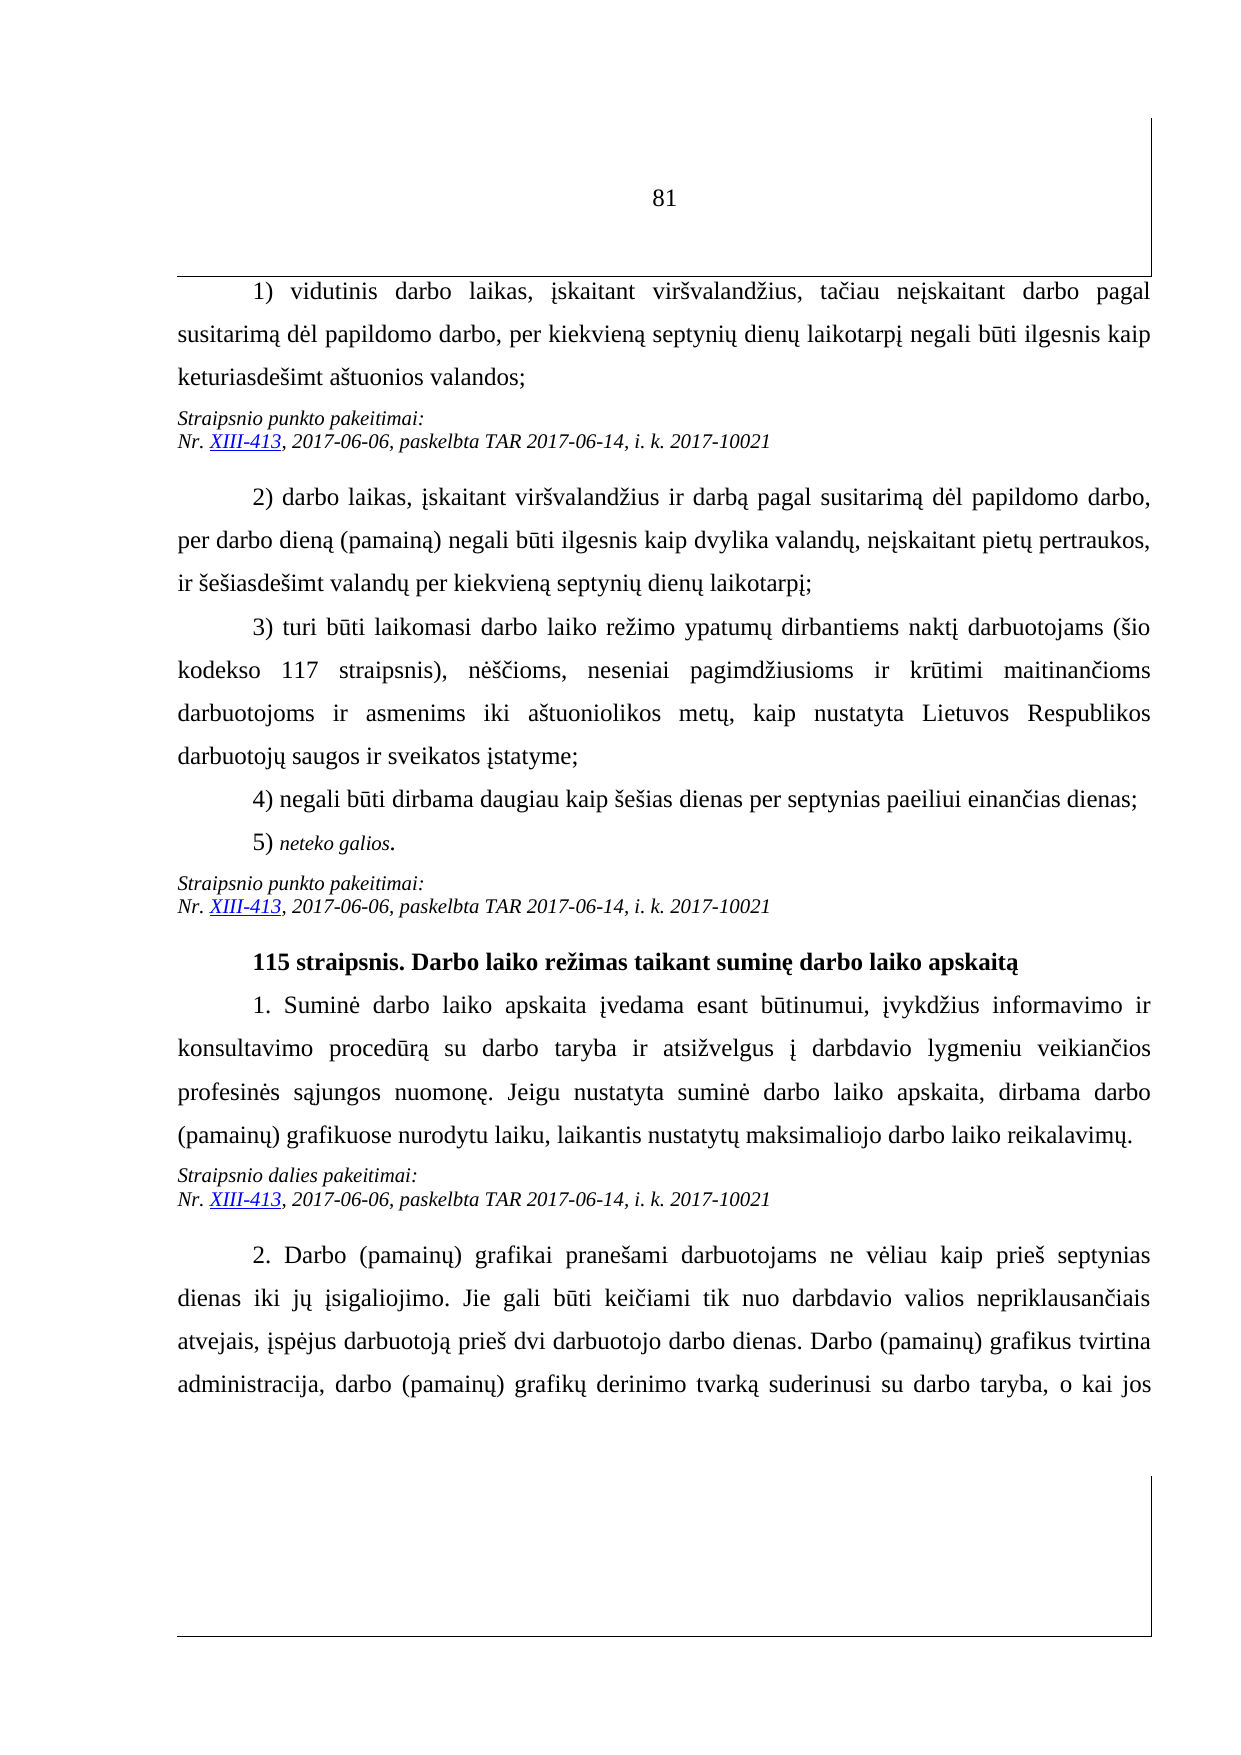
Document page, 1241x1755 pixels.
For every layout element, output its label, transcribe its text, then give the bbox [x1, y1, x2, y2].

text 4) negali būti dirbama daugiau kaip šešias dienas per septynias paeiliui einančias dienas; [177, 784, 1152, 813]
text Nr. XIII-413, 2017-06-06, paskelbta TAR 2017-06-14, i. k. 2017-10021 [177, 1187, 1152, 1211]
text 2) darbo laikas, įskaitant viršvalandžius ir darbą pagal susitarimą dėl papildomo darbo, per darbo dieną (pamainą) negali būti ilgesnis kaip dvylika valandų, neįskaitant pietų pertraukos, ir šešiasdešimt valandų per kiekvieną septynių dienų laikotarpį; [177, 482, 1152, 597]
text Nr. XIII-413, 2017-06-06, paskelbta TAR 2017-06-14, i. k. 2017-10021 [177, 429, 1152, 453]
text Straipsnio dalies pakeitimai: [177, 1163, 1152, 1187]
text Straipsnio punkto pakeitimai: [177, 405, 1152, 429]
text 2. Darbo (pamainų) grafikai pranešami darbuotojams ne vėliau kaip prieš septynias dienas iki jų įsigaliojimo. Jie gali būti keičiami tik nuo darbdavio valios nepriklausančiais atvejais, įspėjus darbuotoją prieš dvi darbuotojo darbo dienas. Darbo (pamainų) grafikus tvirtina administracija, darbo (pamainų) grafikų derinimo tvarką suderinusi su darbo taryba, o kai jos [177, 1240, 1152, 1398]
text Nr. XIII-413, 2017-06-06, paskelbta TAR 2017-06-14, i. k. 2017-10021 [177, 894, 1152, 918]
text Straipsnio punkto pakeitimai: [177, 870, 1152, 894]
subtitle 115 straipsnis. Darbo laiko režimas taikant suminę darbo laiko apskaitą [177, 947, 1152, 976]
text 1. Suminė darbo laiko apskaita įvedama esant būtinumui, įvykdžius informavimo ir konsultavimo procedūrą su darbo taryba ir atsižvelgus į darbdavio lygmeniu veikiančios profesinės sąjungos nuomonę. Jeigu nustatyta suminė darbo laiko apskaita, dirbama darbo (pamainų) grafikuose nurodytu laiku, laikantis nustatytų maksimaliojo darbo laiko reikalavimų. [177, 990, 1152, 1148]
text 3) turi būti laikomasi darbo laiko režimo ypatumų dirbantiems naktį darbuotojams (šio kodekso 117 straipsnis), nėščioms, neseniai pagimdžiusioms ir krūtimi maitinančioms darbuotojoms ir asmenims iki aštuoniolikos metų, kaip nustatyta Lietuvos Respublikos darbuotojų saugos ir sveikatos įstatyme; [177, 612, 1152, 770]
text 1) vidutinis darbo laikas, įskaitant viršvalandžius, tačiau neįskaitant darbo pagal susitarimą dėl papildomo darbo, per kiekvieną septynių dienų laikotarpį negali būti ilgesnis kaip keturiasdešimt aštuonios valandos; [177, 276, 1152, 391]
text 5) neteko galios. [177, 827, 1152, 856]
